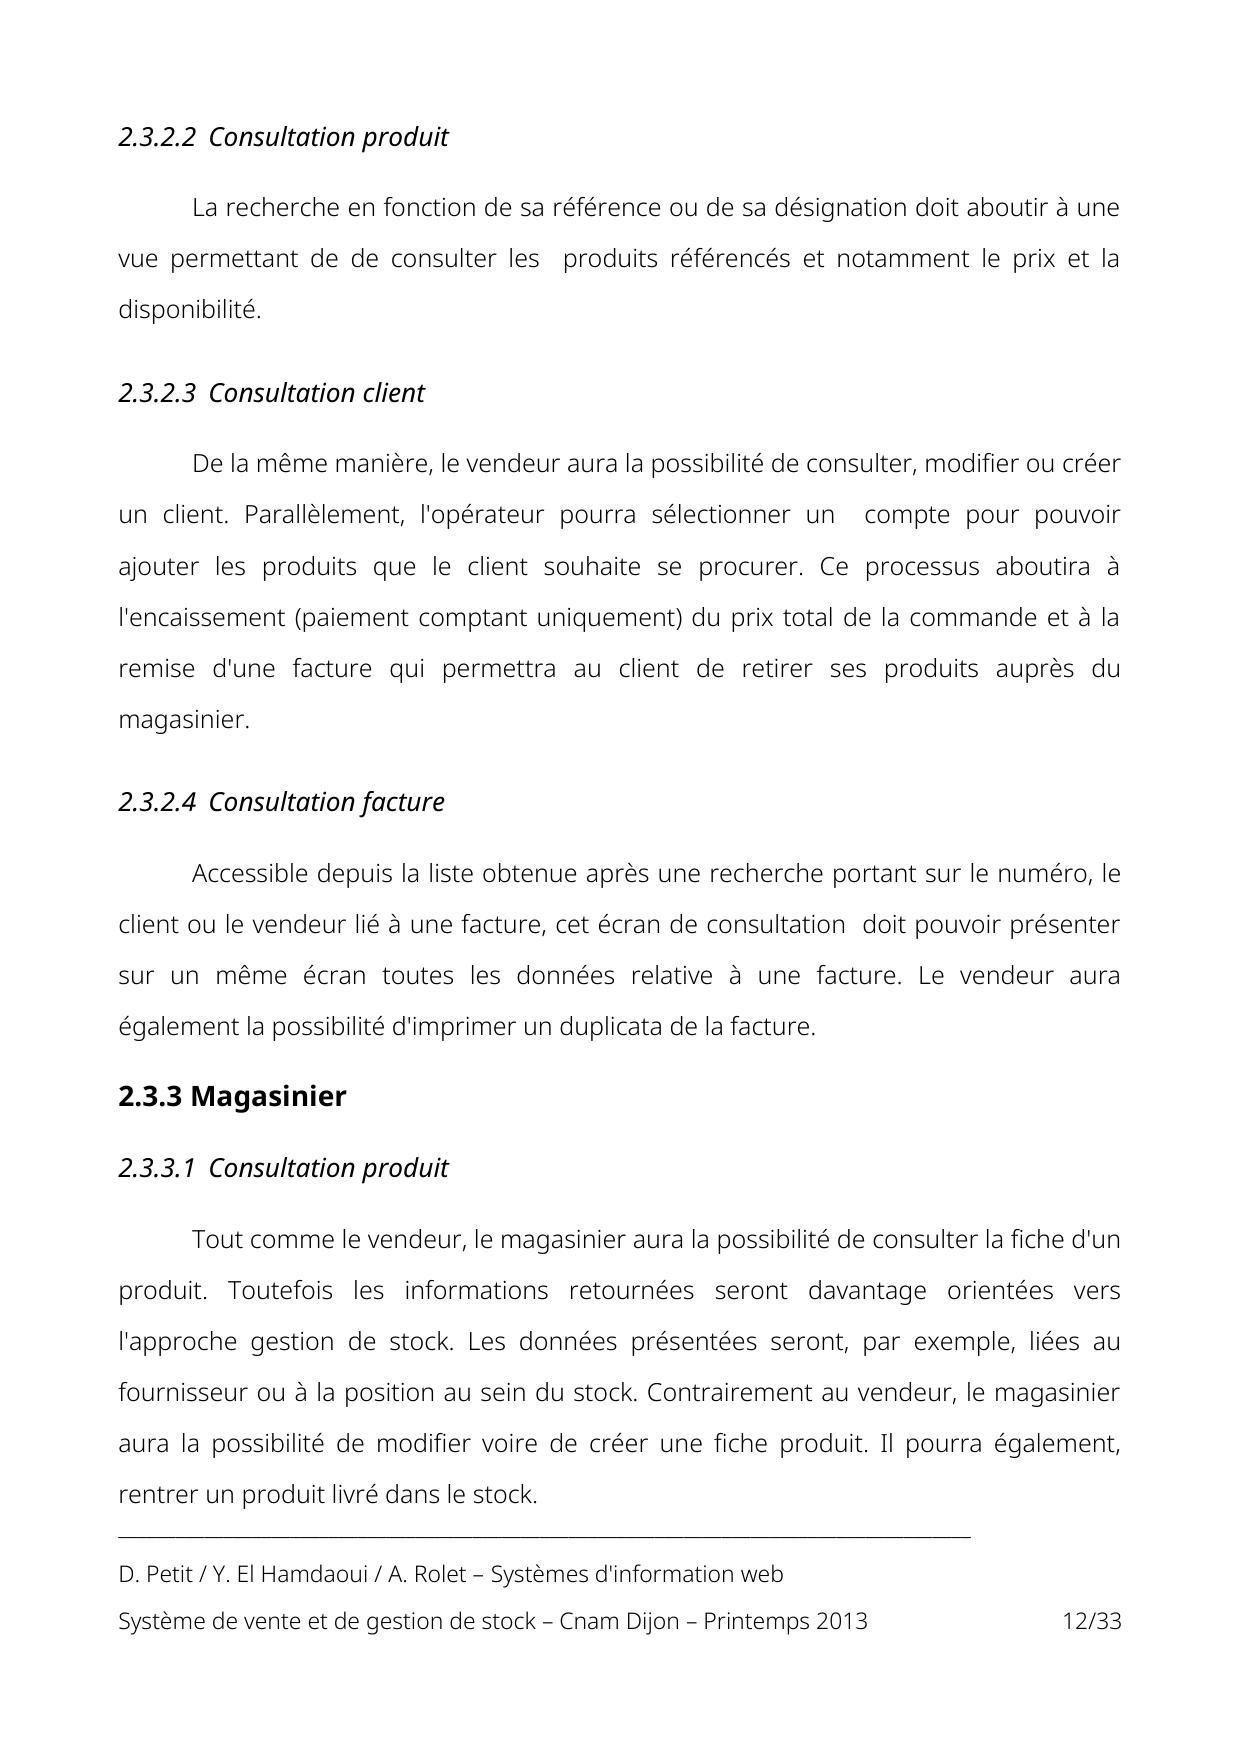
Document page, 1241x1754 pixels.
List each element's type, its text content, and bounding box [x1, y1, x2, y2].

subtitle Magasinier [118, 1076, 1122, 1114]
subtitle Consultation produit [118, 1149, 1122, 1185]
text De la même manière, le vendeur aura la possibilité de consulter, modifier ou créer un client. Parallèlement, l'opérateur pourra sélectionner un compte pour pouvoir ajouter les produits que le client souhaite se procurer. Ce processus aboutira à l'encaissement (paiement comptant uniquement) du prix total de la commande et à la remise d'une facture qui permettra au client de retirer ses produits auprès du magasinier. [118, 446, 1122, 735]
text Tout comme le vendeur, le magasinier aura la possibilité de consulter la fiche d'un produit. Toutefois les informations retournées seront davantage orientées vers l'approche gestion de stock. Les données présentées seront, par exemple, liées au fournisseur ou à la position au sein du stock. Contrairement au vendeur, le magasinier aura la possibilité de modifier voire de créer une fiche produit. Il pourra également, rentrer un produit livré dans le stock. [118, 1222, 1122, 1511]
subtitle Consultation client [118, 374, 1122, 410]
text La recherche en fonction de sa référence ou de sa désignation doit aboutir à une vue permettant de de consulter les produits référencés et notamment le prix et la disponibilité. [118, 190, 1122, 326]
text Accessible depuis la liste obtenue après une recherche portant sur le numéro, le client ou le vendeur lié à une facture, cet écran de consultation doit pouvoir présenter sur un même écran toutes les données relative à une facture. Le vendeur aura également la possibilité d'imprimer un duplicata de la facture. [118, 855, 1122, 1042]
subtitle Consultation produit [118, 118, 1122, 154]
subtitle Consultation facture [118, 783, 1122, 819]
